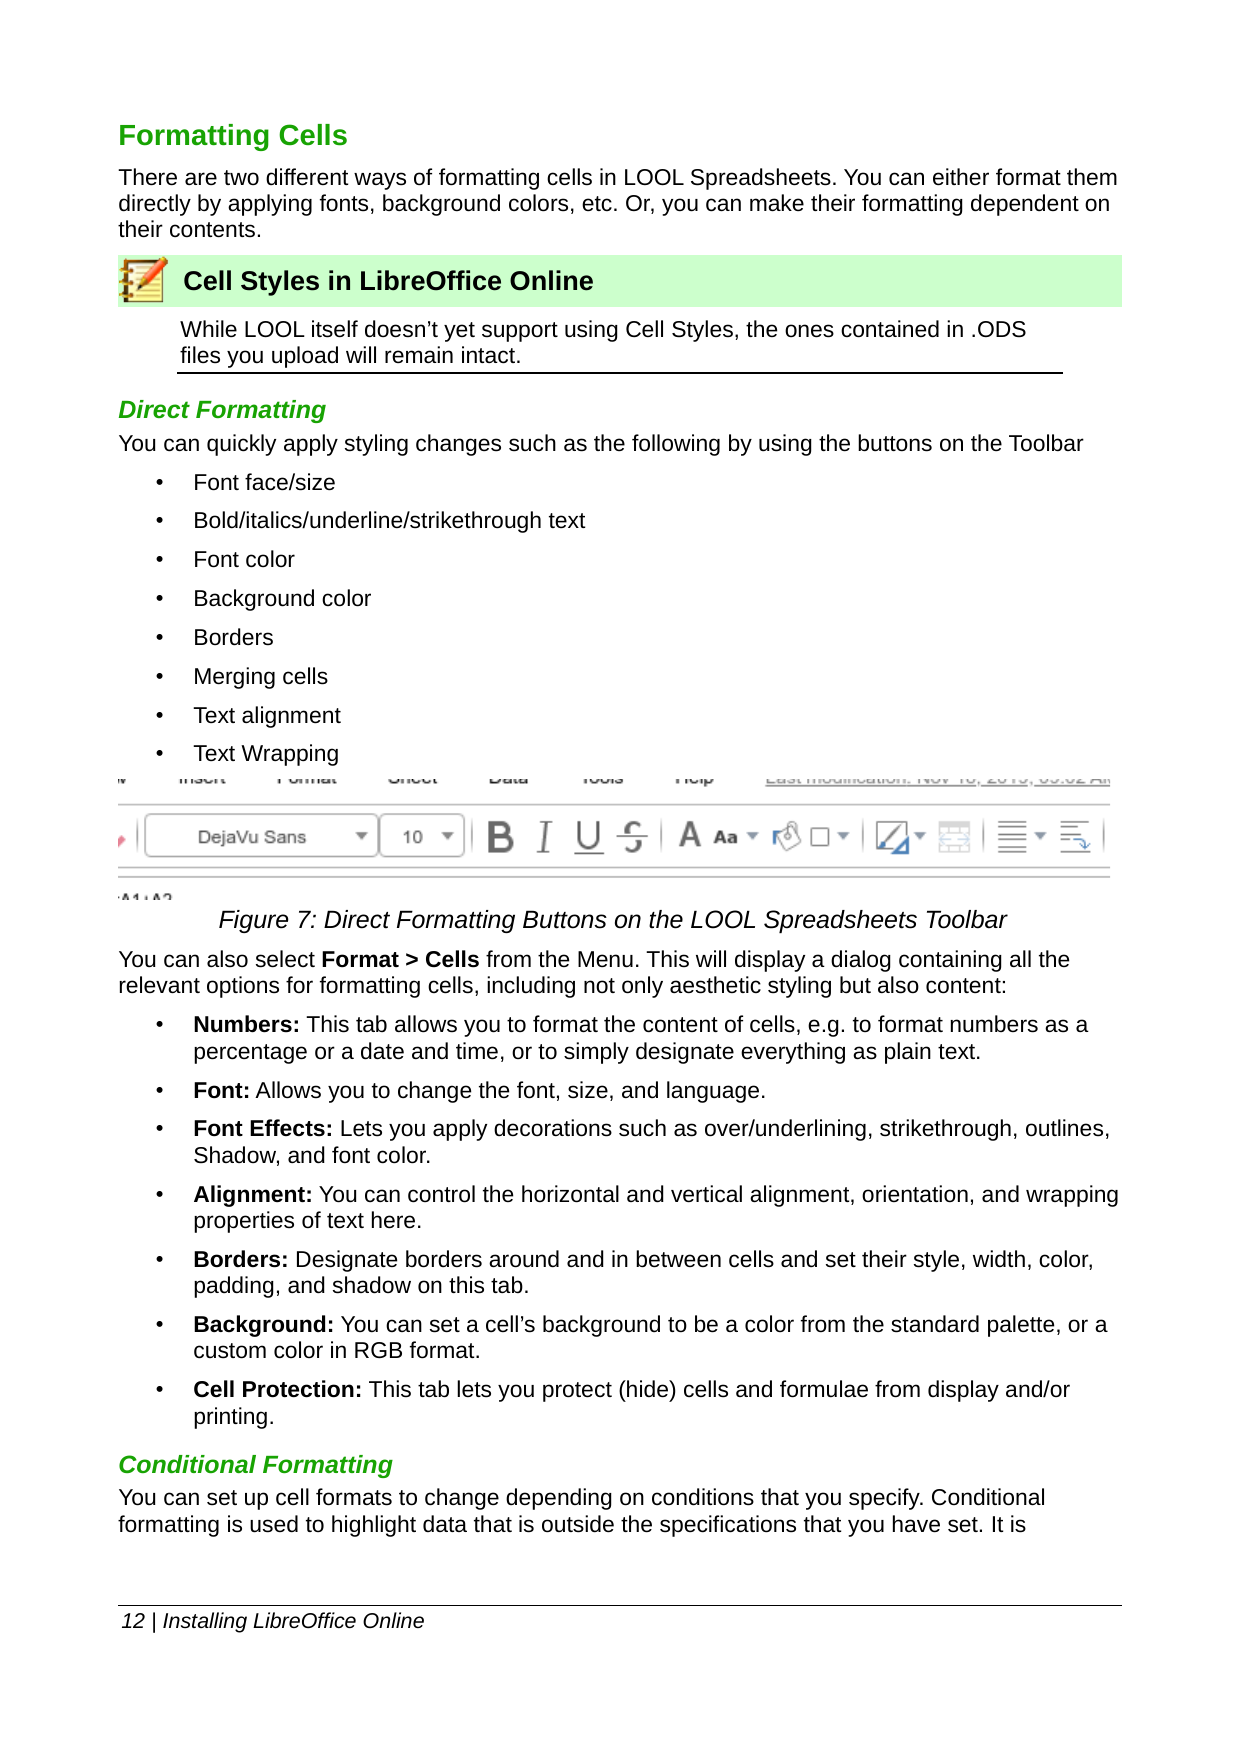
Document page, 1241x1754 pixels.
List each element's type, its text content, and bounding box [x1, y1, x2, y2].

text You can quickly apply styling changes such as the following by using the buttons on the Toolbar [118, 429, 1122, 456]
list Alignment: You can control the horizontal and vertical alignment, orientation, and wrapping properties of text here. [156, 1181, 1122, 1233]
subtitle Formatting Cells [118, 118, 1122, 152]
list Cell Protection: This tab lets you protect (hide) cells and formulae from display and/or printing. [156, 1376, 1122, 1429]
subtitle Cell Styles in LibreOffice Online [118, 255, 1122, 307]
picture [118, 779, 1111, 900]
text While LOOL itself doesn’t yet support using Cell Styles, the ones contained in .ODS files you upload will remain intact. [177, 313, 1063, 372]
list Bold/italics/underline/strikethrough text [156, 507, 1122, 534]
subtitle Direct Formatting [118, 395, 1122, 424]
list Font Effects: Lets you apply decorations such as over/underlining, strikethrough, outlines, Shadow, and font color. [156, 1115, 1122, 1168]
text You can also select Format > Cells from the Menu. This will display a dialog containing all the relevant options for formatting cells, including not only aesthetic styling but also content: [118, 946, 1122, 999]
list Background: You can set a cell’s background to be a color from the standard palette, or a custom color in RGB format. [156, 1311, 1122, 1364]
text There are two different ways of formatting cells in LOOL Spreadsheets. You can either format them directly by applying fonts, background colors, etc. Or, you can make their formatting dependent on their contents. [118, 163, 1122, 242]
subtitle Conditional Formatting [118, 1449, 1122, 1478]
list Background color [156, 585, 1122, 611]
list Font: Allows you to change the font, size, and language. [156, 1077, 1122, 1103]
list Numbers: This tab allows you to format the content of cells, e.g. to format numbers as a percentage or a date and time, or to simply designate everything as plain text. [156, 1011, 1122, 1064]
list Text alignment [156, 702, 1122, 728]
text You can set up cell formats to change depending on conditions that you specify. Conditional formatting is used to highlight data that is outside the specifications that you have set. It is [118, 1484, 1122, 1537]
text Figure 7: Direct Formatting Buttons on the LOOL Spreadsheets Toolbar [118, 900, 1110, 934]
list Borders [156, 624, 1122, 650]
list Font color [156, 546, 1122, 572]
list Borders: Designate borders around and in between cells and set their style, width, color, padding, and shadow on this tab. [156, 1246, 1122, 1298]
list Text Wrapping [156, 740, 1122, 767]
picture [119, 255, 170, 306]
list Font face/size [156, 468, 1122, 495]
list Merging cells [156, 663, 1122, 689]
